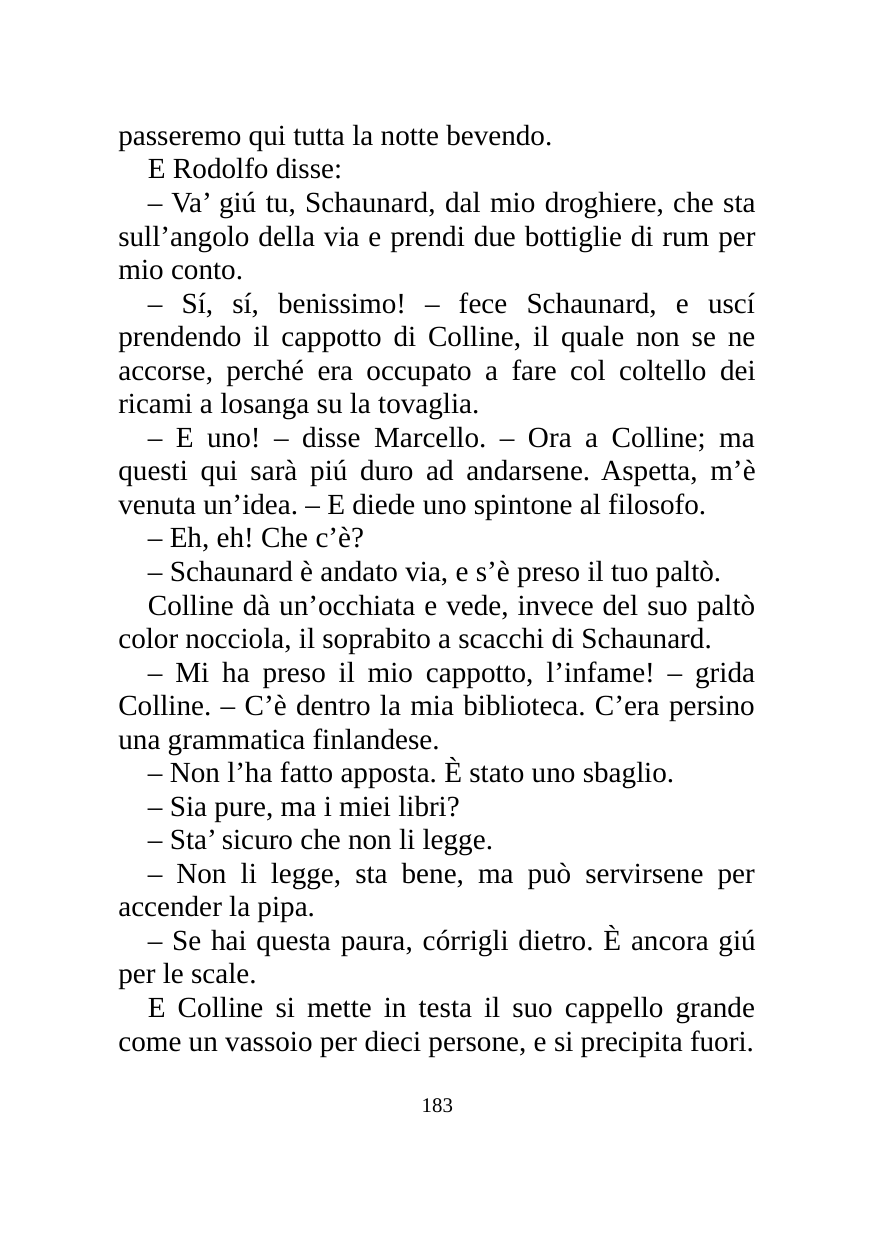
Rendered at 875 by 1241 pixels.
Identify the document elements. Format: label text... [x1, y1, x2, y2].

text ‒ E uno! ‒ disse Marcello. ‒ Ora a Colline; ma questi qui sarà piú duro ad andarsene. Aspetta, m’è venuta un’idea. ‒ E diede uno spintone al filosofo. [118, 420, 756, 521]
text E Rodolfo disse: [118, 152, 756, 185]
text ‒ Schaunard è andato via, e s’è preso il tuo paltò. [118, 554, 756, 588]
text passeremo qui tutta la notte bevendo. [118, 118, 756, 152]
text ‒ Se hai questa paura, córrigli dietro. È ancora giú per le scale. [118, 923, 756, 990]
text ‒ Va’ giú tu, Schaunard, dal mio droghiere, che sta sull’angolo della via e prendi due bottiglie di rum per mio conto. [118, 185, 756, 286]
text ‒ Sí, sí, benissimo! ‒ fece Schaunard, e uscí prendendo il cappotto di Colline, il quale non se ne accorse, perché era occupato a fare col coltello dei ricami a losanga su la tovaglia. [118, 286, 756, 420]
text ‒ Eh, eh! Che c’è? [118, 521, 756, 554]
text ‒ Non li legge, sta bene, ma può servirsene per accender la pipa. [118, 856, 756, 923]
text ‒ Sia pure, ma i miei libri? [118, 789, 756, 822]
text ‒ Non l’ha fatto apposta. È stato uno sbaglio. [118, 755, 756, 789]
text ‒ Sta’ sicuro che non li legge. [118, 822, 756, 856]
text E Colline si mette in testa il suo cappello grande come un vassoio per dieci persone, e si precipita fuori. [118, 990, 756, 1057]
text Colline dà un’occhiata e vede, invece del suo paltò color nocciola, il soprabito a scacchi di Schaunard. [118, 588, 756, 655]
text ‒ Mi ha preso il mio cappotto, l’infame! ‒ grida Colline. ‒ C’è dentro la mia biblioteca. C’era persino una grammatica finlandese. [118, 655, 756, 755]
